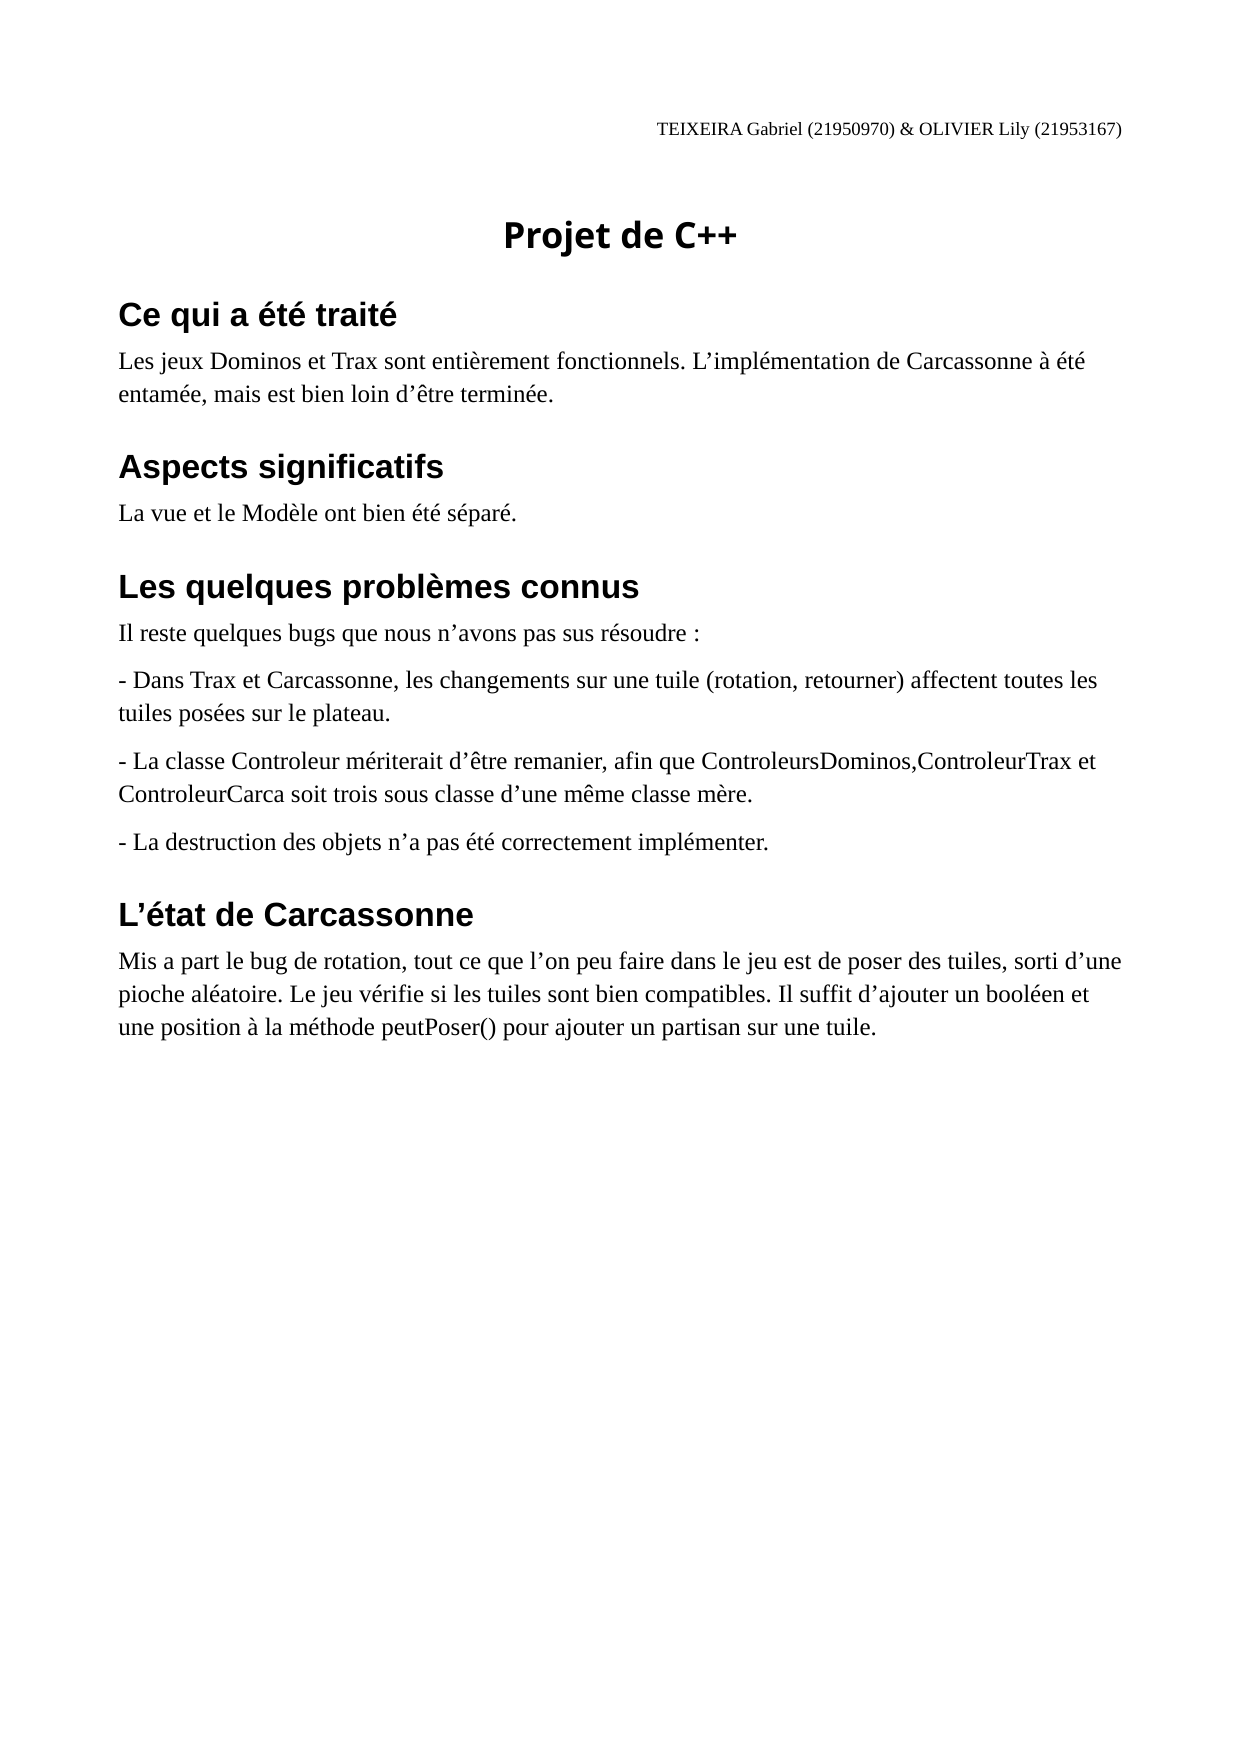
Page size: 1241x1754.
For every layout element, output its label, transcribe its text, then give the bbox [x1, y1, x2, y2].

text Mis a part le bug de rotation, tout ce que l’on peu faire dans le jeu est de poser des tuiles, sorti d’une pioche aléatoire. Le jeu vérifie si les tuiles sont bien compatibles. Il suffit d’ajouter un booléen et une position à la méthode peutPoser() pour ajouter un partisan sur une tuile. [118, 946, 1122, 1041]
subtitle L’état de Carcassonne [118, 895, 1122, 934]
text La vue et le Modèle ont bien été séparé. [118, 498, 1122, 527]
subtitle Les quelques problèmes connus [118, 567, 1122, 605]
text Les jeux Dominos et Trax sont entièrement fonctionnels. L’implémentation de Carcassonne à été entamée, mais est bien loin d’être terminée. [118, 346, 1122, 407]
subtitle Ce qui a été traité [118, 294, 1122, 333]
text - Dans Trax et Carcassonne, les changements sur une tuile (rotation, retourner) affectent toutes les tuiles posées sur le plateau. [118, 666, 1122, 727]
title Projet de C++ [118, 194, 1122, 261]
text - La destruction des objets n’a pas été correctement implémenter. [118, 827, 1122, 856]
subtitle Aspects significatifs [118, 447, 1122, 486]
text Il reste quelques bugs que nous n’avons pas sus résoudre : [118, 618, 1122, 647]
text - La classe Controleur mériterait d’être remanier, afin que ControleursDominos,ControleurTrax et ControleurCarca soit trois sous classe d’une même classe mère. [118, 746, 1122, 808]
